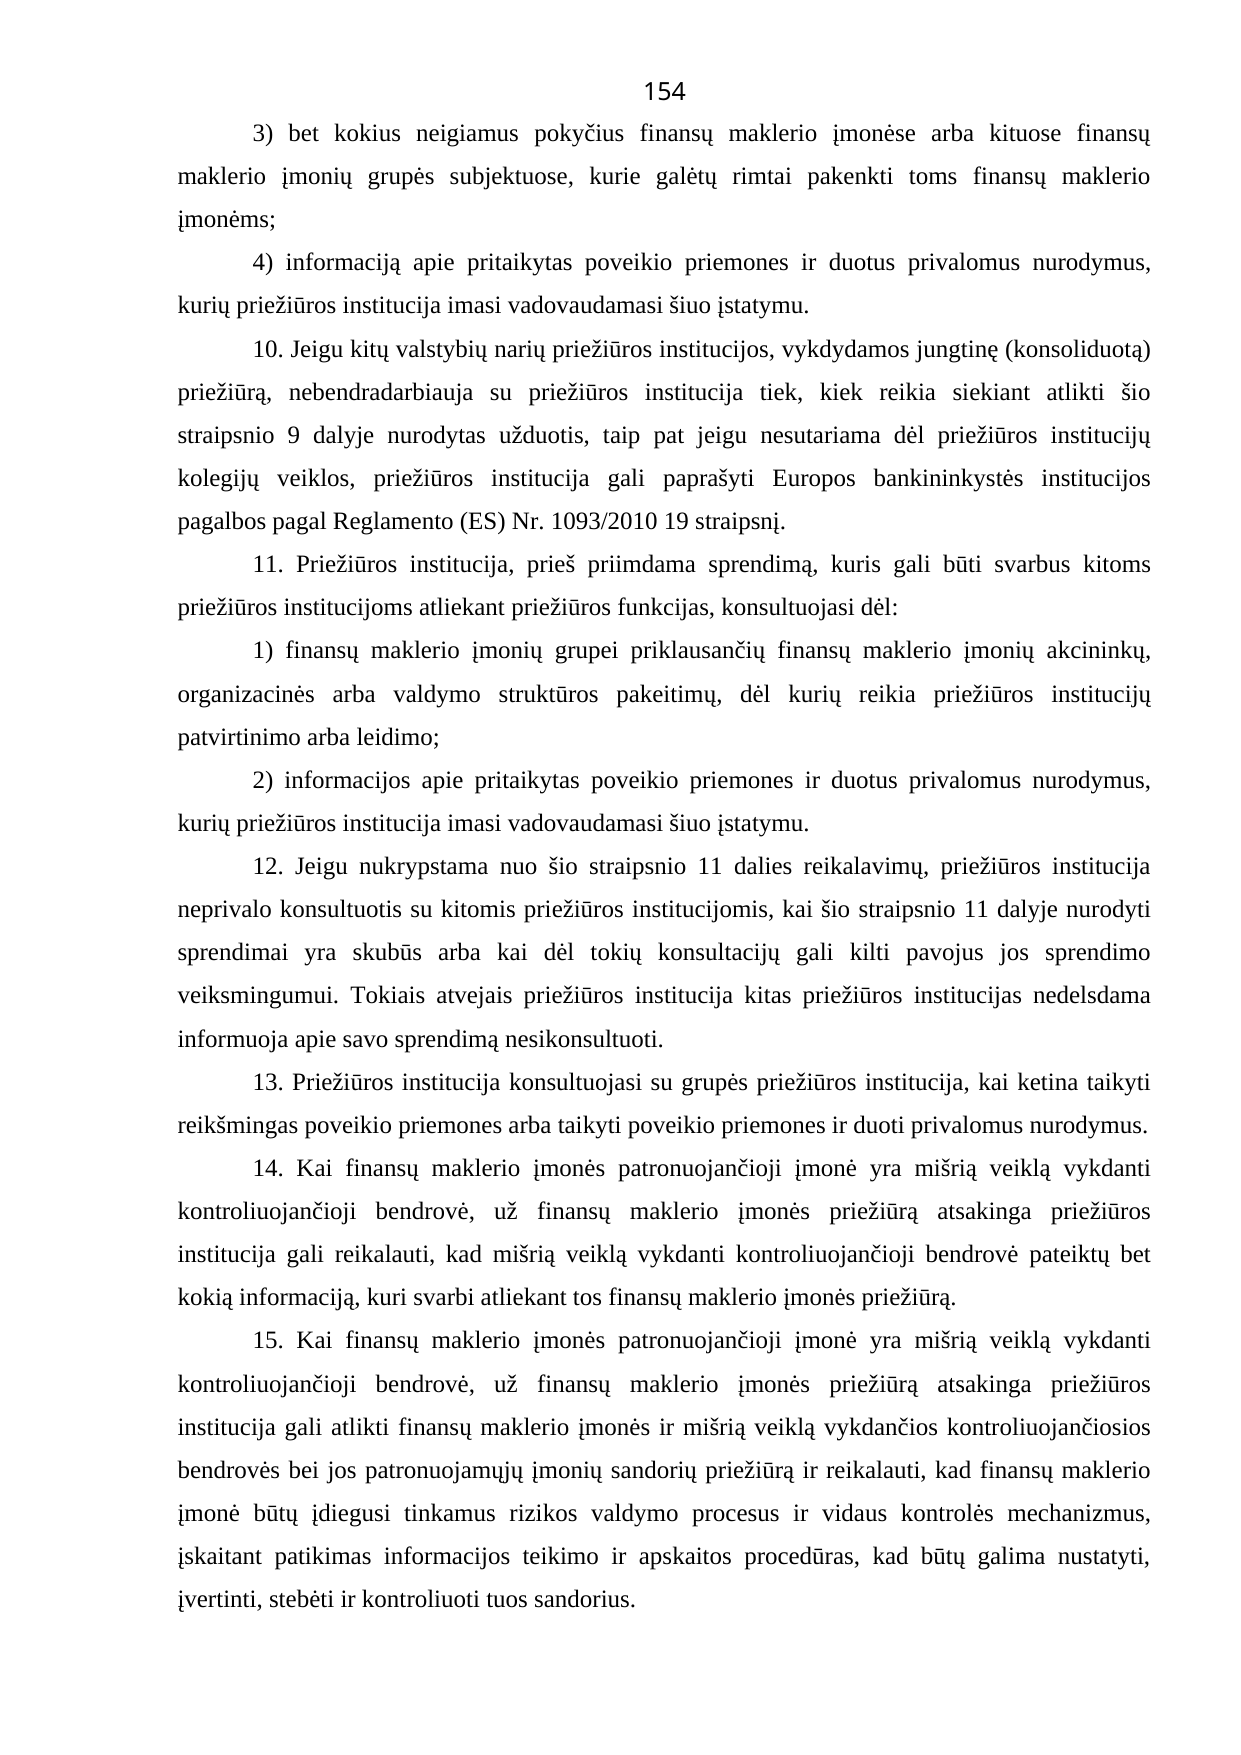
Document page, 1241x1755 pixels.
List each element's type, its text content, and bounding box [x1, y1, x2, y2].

text 4) informaciją apie pritaikytas poveikio priemones ir duotus privalomus nurodymus, kurių priežiūros institucija imasi vadovaudamasi šiuo įstatymu. [177, 247, 1152, 319]
text 10. Jeigu kitų valstybių narių priežiūros institucijos, vykdydamos jungtinę (konsoliduotą) priežiūrą, nebendradarbiauja su priežiūros institucija tiek, kiek reikia siekiant atlikti šio straipsnio 9 dalyje nurodytas užduotis, taip pat jeigu nesutariama dėl priežiūros institucijų kolegijų veiklos, priežiūros institucija gali paprašyti Europos bankininkystės institucijos pagalbos pagal Reglamento (ES) Nr. 1093/2010 19 straipsnį. [177, 334, 1152, 535]
text 12. Jeigu nukrypstama nuo šio straipsnio 11 dalies reikalavimų, priežiūros institucija neprivalo konsultuotis su kitomis priežiūros institucijomis, kai šio straipsnio 11 dalyje nurodyti sprendimai yra skubūs arba kai dėl tokių konsultacijų gali kilti pavojus jos sprendimo veiksmingumui. Tokiais atvejais priežiūros institucija kitas priežiūros institucijas nedelsdama informuoja apie savo sprendimą nesikonsultuoti. [177, 851, 1152, 1052]
text 14. Kai finansų maklerio įmonės patronuojančioji įmonė yra mišrią veiklą vykdanti kontroliuojančioji bendrovė, už finansų maklerio įmonės priežiūrą atsakinga priežiūros institucija gali reikalauti, kad mišrią veiklą vykdanti kontroliuojančioji bendrovė pateiktų bet kokią informaciją, kuri svarbi atliekant tos finansų maklerio įmonės priežiūrą. [177, 1153, 1152, 1311]
text 15. Kai finansų maklerio įmonės patronuojančioji įmonė yra mišrią veiklą vykdanti kontroliuojančioji bendrovė, už finansų maklerio įmonės priežiūrą atsakinga priežiūros institucija gali atlikti finansų maklerio įmonės ir mišrią veiklą vykdančios kontroliuojančiosios bendrovės bei jos patronuojamųjų įmonių sandorių priežiūrą ir reikalauti, kad finansų maklerio įmonė būtų įdiegusi tinkamus rizikos valdymo procesus ir vidaus kontrolės mechanizmus, įskaitant patikimas informacijos teikimo ir apskaitos procedūras, kad būtų galima nustatyti, įvertinti, stebėti ir kontroliuoti tuos sandorius. [177, 1326, 1152, 1613]
text 3) bet kokius neigiamus pokyčius finansų maklerio įmonėse arba kituose finansų maklerio įmonių grupės subjektuose, kurie galėtų rimtai pakenkti toms finansų maklerio įmonėms; [177, 118, 1152, 233]
text 13. Priežiūros institucija konsultuojasi su grupės priežiūros institucija, kai ketina taikyti reikšmingas poveikio priemones arba taikyti poveikio priemones ir duoti privalomus nurodymus. [177, 1067, 1152, 1139]
text 1) finansų maklerio įmonių grupei priklausančių finansų maklerio įmonių akcininkų, organizacinės arba valdymo struktūros pakeitimų, dėl kurių reikia priežiūros institucijų patvirtinimo arba leidimo; [177, 636, 1152, 751]
text 11. Priežiūros institucija, prieš priimdama sprendimą, kuris gali būti svarbus kitoms priežiūros institucijoms atliekant priežiūros funkcijas, konsultuojasi dėl: [177, 549, 1152, 621]
text 2) informacijos apie pritaikytas poveikio priemones ir duotus privalomus nurodymus, kurių priežiūros institucija imasi vadovaudamasi šiuo įstatymu. [177, 765, 1152, 837]
